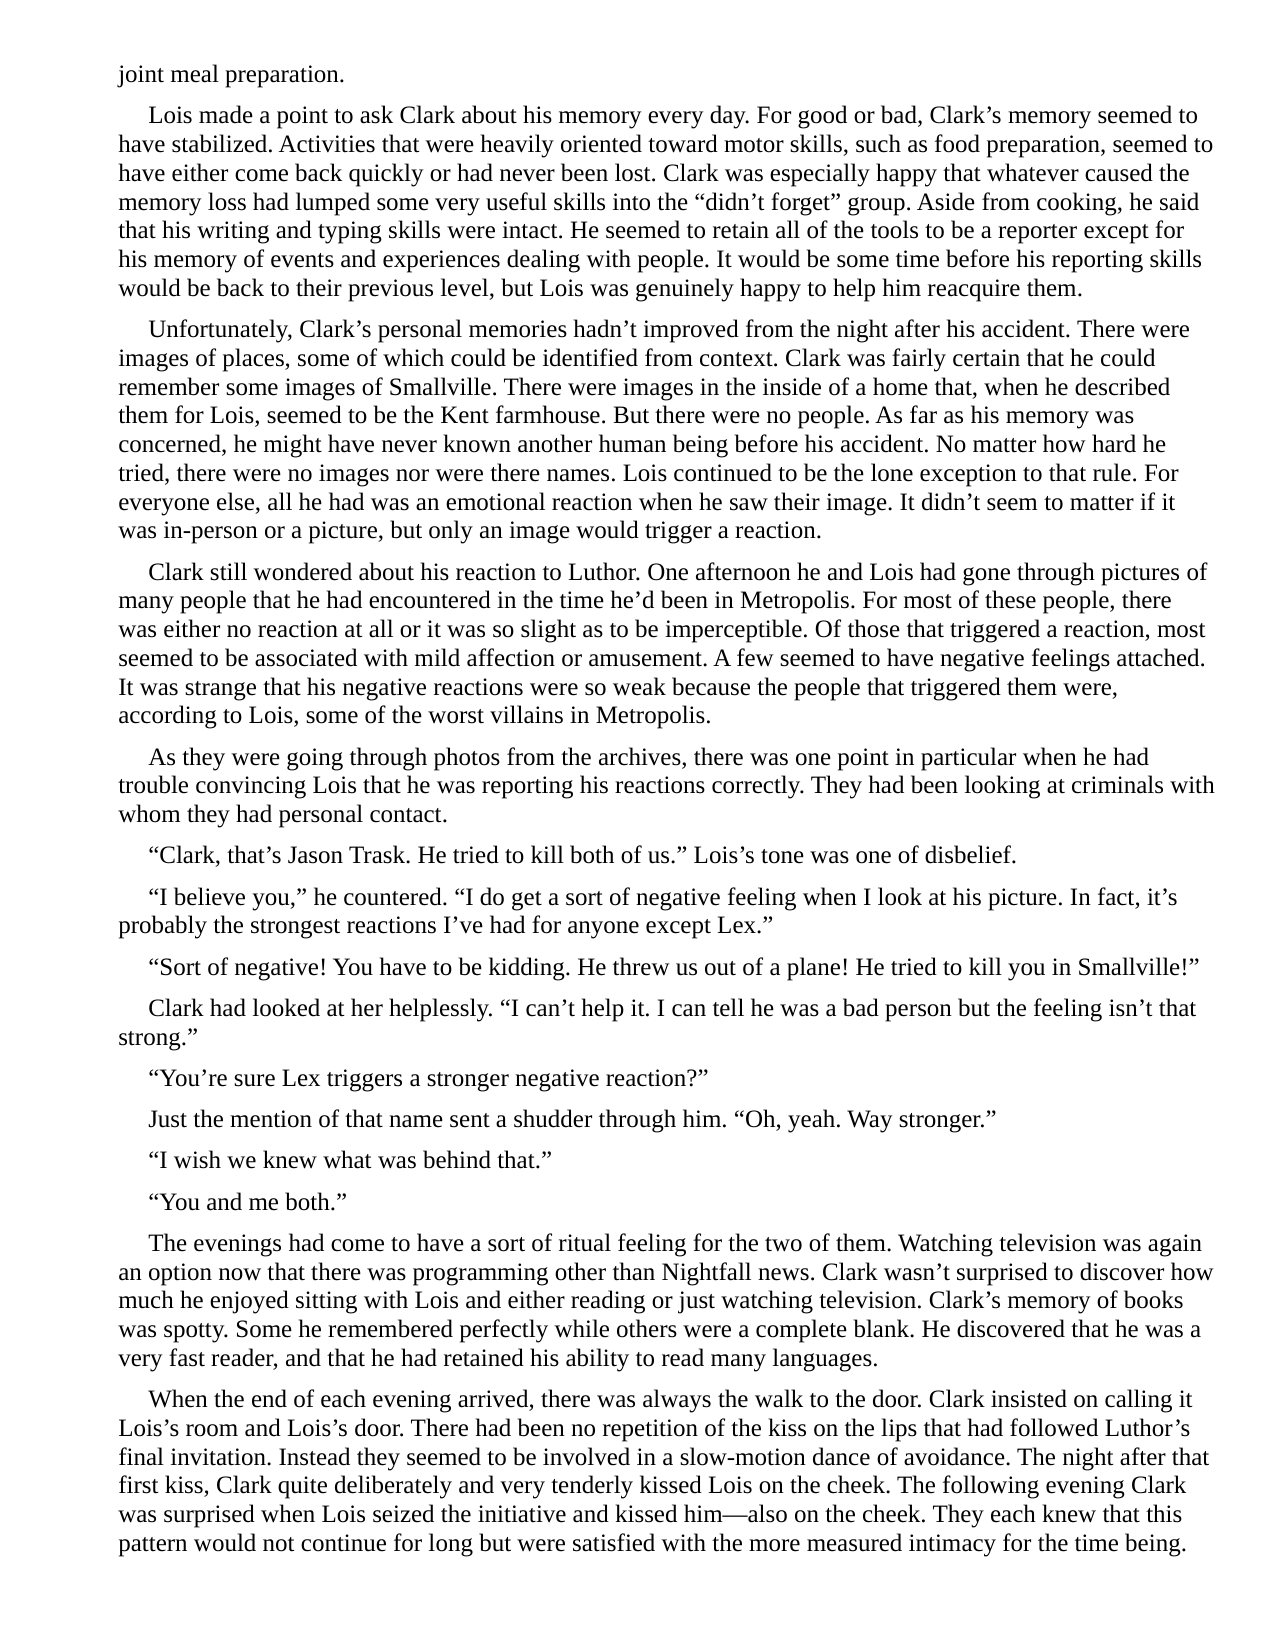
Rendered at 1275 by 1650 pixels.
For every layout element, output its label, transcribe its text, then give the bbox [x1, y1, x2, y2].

text “I believe you,” he countered. “I do get a sort of negative feeling when I look at his picture. In fact, it’s probably the strongest reactions I’ve had for anyone except Lex.” [118, 882, 1216, 939]
text Clark still wondered about his reaction to Luthor. One afternoon he and Lois had gone through pictures of many people that he had encountered in the time he’d been in Metropolis. For most of these people, there was either no reaction at all or it was so slight as to be imperceptible. Of those that triggered a reaction, most seemed to be associated with mild affection or amusement. A few seemed to have negative feelings attached. It was strange that his negative reactions were so weak because the people that triggered them were, according to Lois, some of the worst villains in Metropolis. [118, 557, 1216, 729]
text Just the mention of that name sent a shudder through him. “Oh, yeah. Way stronger.” [118, 1104, 1216, 1133]
text When the end of each evening arrived, there was always the walk to the door. Clark insisted on calling it Lois’s room and Lois’s door. There had been no repetition of the kiss on the lips that had followed Luthor’s final invitation. Instead they seemed to be involved in a slow-motion dance of avoidance. The night after that first kiss, Clark quite deliberately and very tenderly kissed Lois on the cheek. The following evening Clark was surprised when Lois seized the initiative and kissed him—also on the cheek. They each knew that this pattern would not continue for long but were satisfied with the more measured intimacy for the time being. [118, 1384, 1216, 1557]
text “You and me both.” [118, 1187, 1216, 1215]
text “Sort of negative! You have to be kidding. He threw us out of a plane! He tried to kill you in Smallville!” [118, 952, 1216, 980]
text “You’re sure Lex triggers a stronger negative reaction?” [118, 1063, 1216, 1092]
text Lois made a point to ask Clark about his memory every day. For good or bad, Clark’s memory seemed to have stabilized. Activities that were heavily oriented toward motor skills, such as food preparation, seemed to have either come back quickly or had never been lost. Clark was especially happy that whatever caused the memory loss had lumped some very useful skills into the “didn’t forget” group. Aside from cooking, he said that his writing and typing skills were intact. He seemed to retain all of the tools to be a reporter except for his memory of events and experiences dealing with people. It would be some time before his reporting skills would be back to their previous level, but Lois was genuinely happy to help him reacquire them. [118, 100, 1216, 302]
text “I wish we knew what was behind that.” [118, 1145, 1216, 1174]
text joint meal preparation. [118, 59, 1216, 88]
text Unfortunately, Clark’s personal memories hadn’t improved from the night after his accident. There were images of places, some of which could be identified from context. Clark was fairly certain that he could remember some images of Smallville. There were images in the inside of a home that, when he described them for Lois, seemed to be the Kent farmhouse. But there were no people. As far as his memory was concerned, he might have never known another human being before his accident. No matter how hard he tried, there were no images nor were there names. Lois continued to be the lone exception to that rule. For everyone else, all he had was an emotional reaction when he saw their image. It didn’t seem to matter if it was in-person or a picture, but only an image would trigger a reaction. [118, 314, 1216, 544]
text As they were going through photos from the archives, there was one point in particular when he had trouble convincing Lois that he was reporting his reactions correctly. They had been looking at criminals with whom they had personal contact. [118, 742, 1216, 828]
text “Clark, that’s Jason Trask. He tried to kill both of us.” Lois’s tone was one of disbelief. [118, 840, 1216, 869]
text The evenings had come to have a sort of ritual feeling for the two of them. Watching television was again an option now that there was programming other than Nightfall news. Clark wasn’t surprised to discover how much he enjoyed sitting with Lois and either reading or just watching television. Clark’s memory of books was spotty. Some he remembered perfectly while others were a complete blank. He discovered that he was a very fast reader, and that he had retained his ability to read many languages. [118, 1228, 1216, 1372]
text Clark had looked at her helplessly. “I can’t help it. I can tell he was a bad person but the feeling isn’t that strong.” [118, 993, 1216, 1050]
